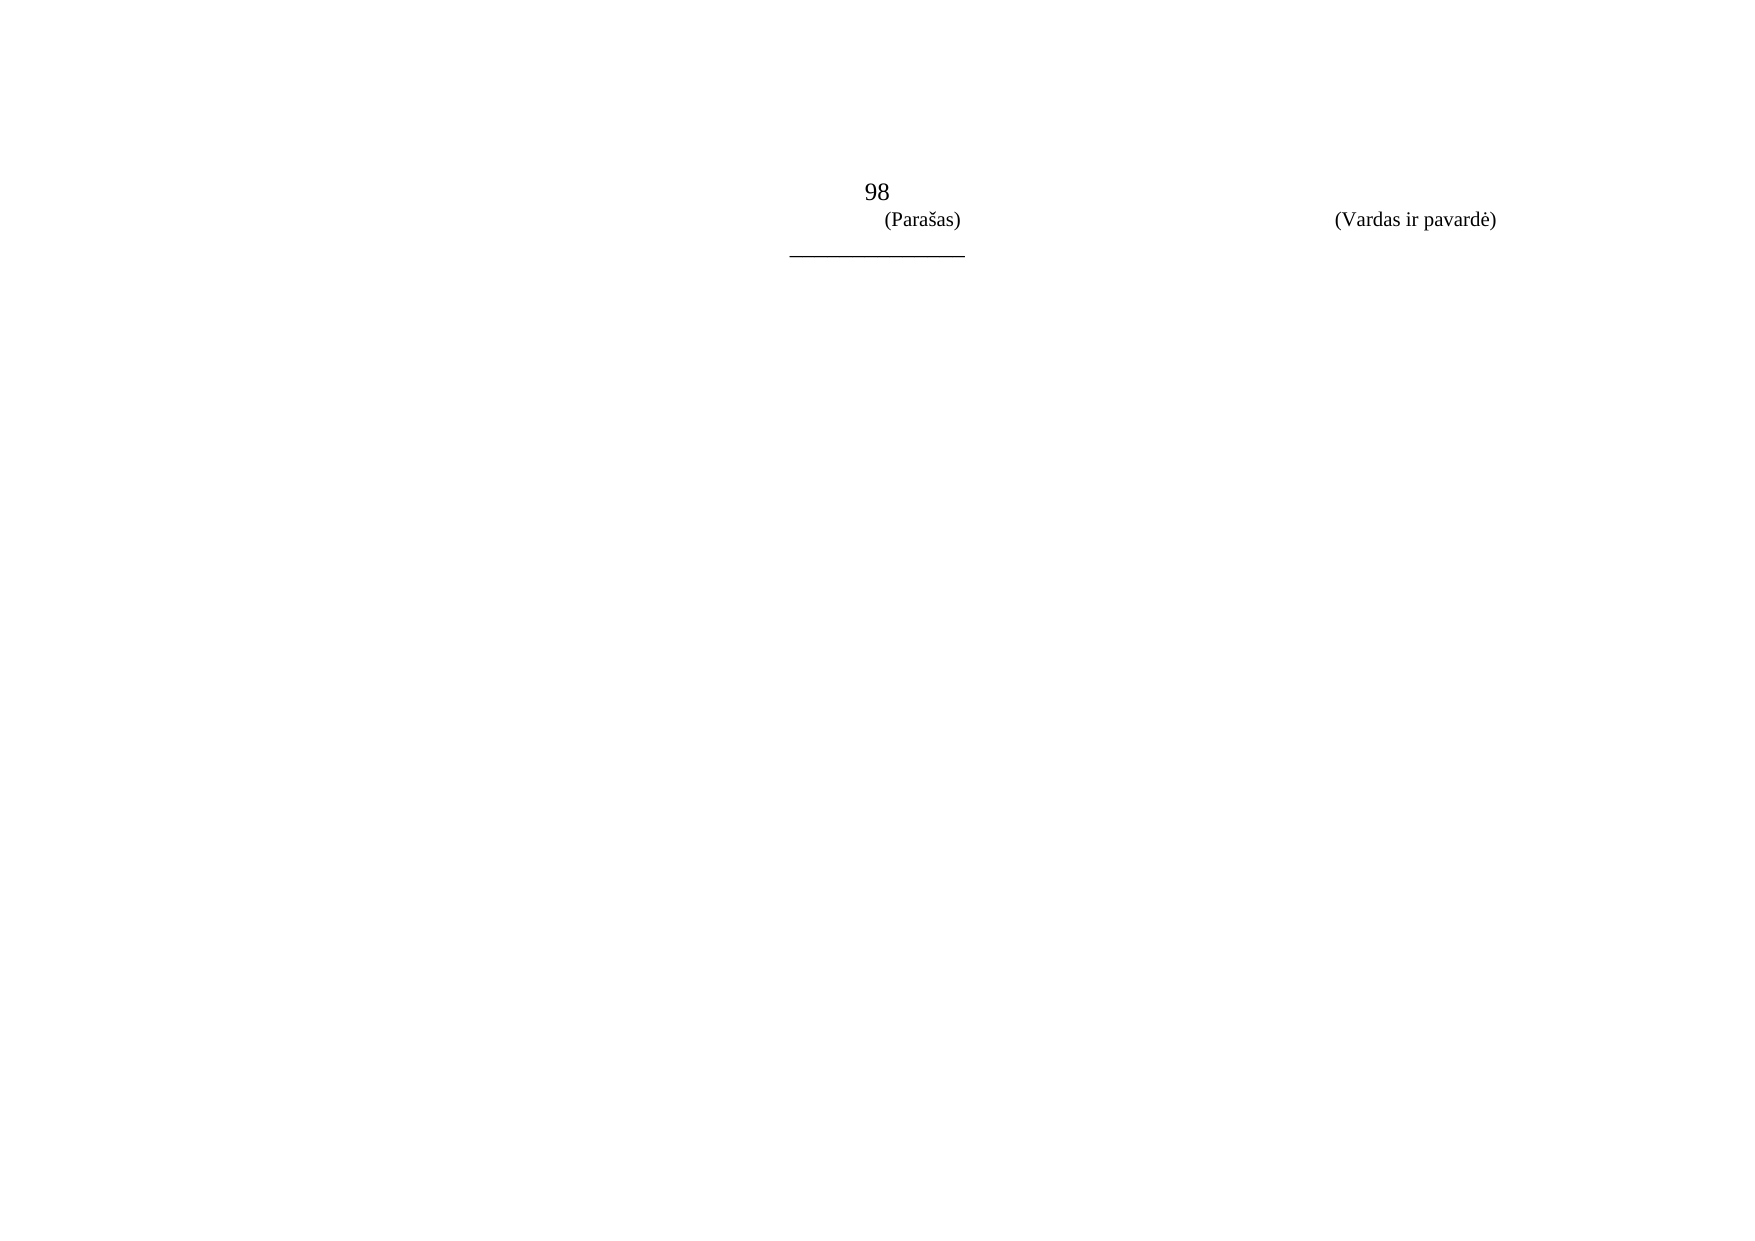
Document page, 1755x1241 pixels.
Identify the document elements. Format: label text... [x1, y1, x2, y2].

text ______________ [118, 231, 1636, 259]
text (Parašas) (Vardas ir pavardė) [118, 207, 1636, 231]
